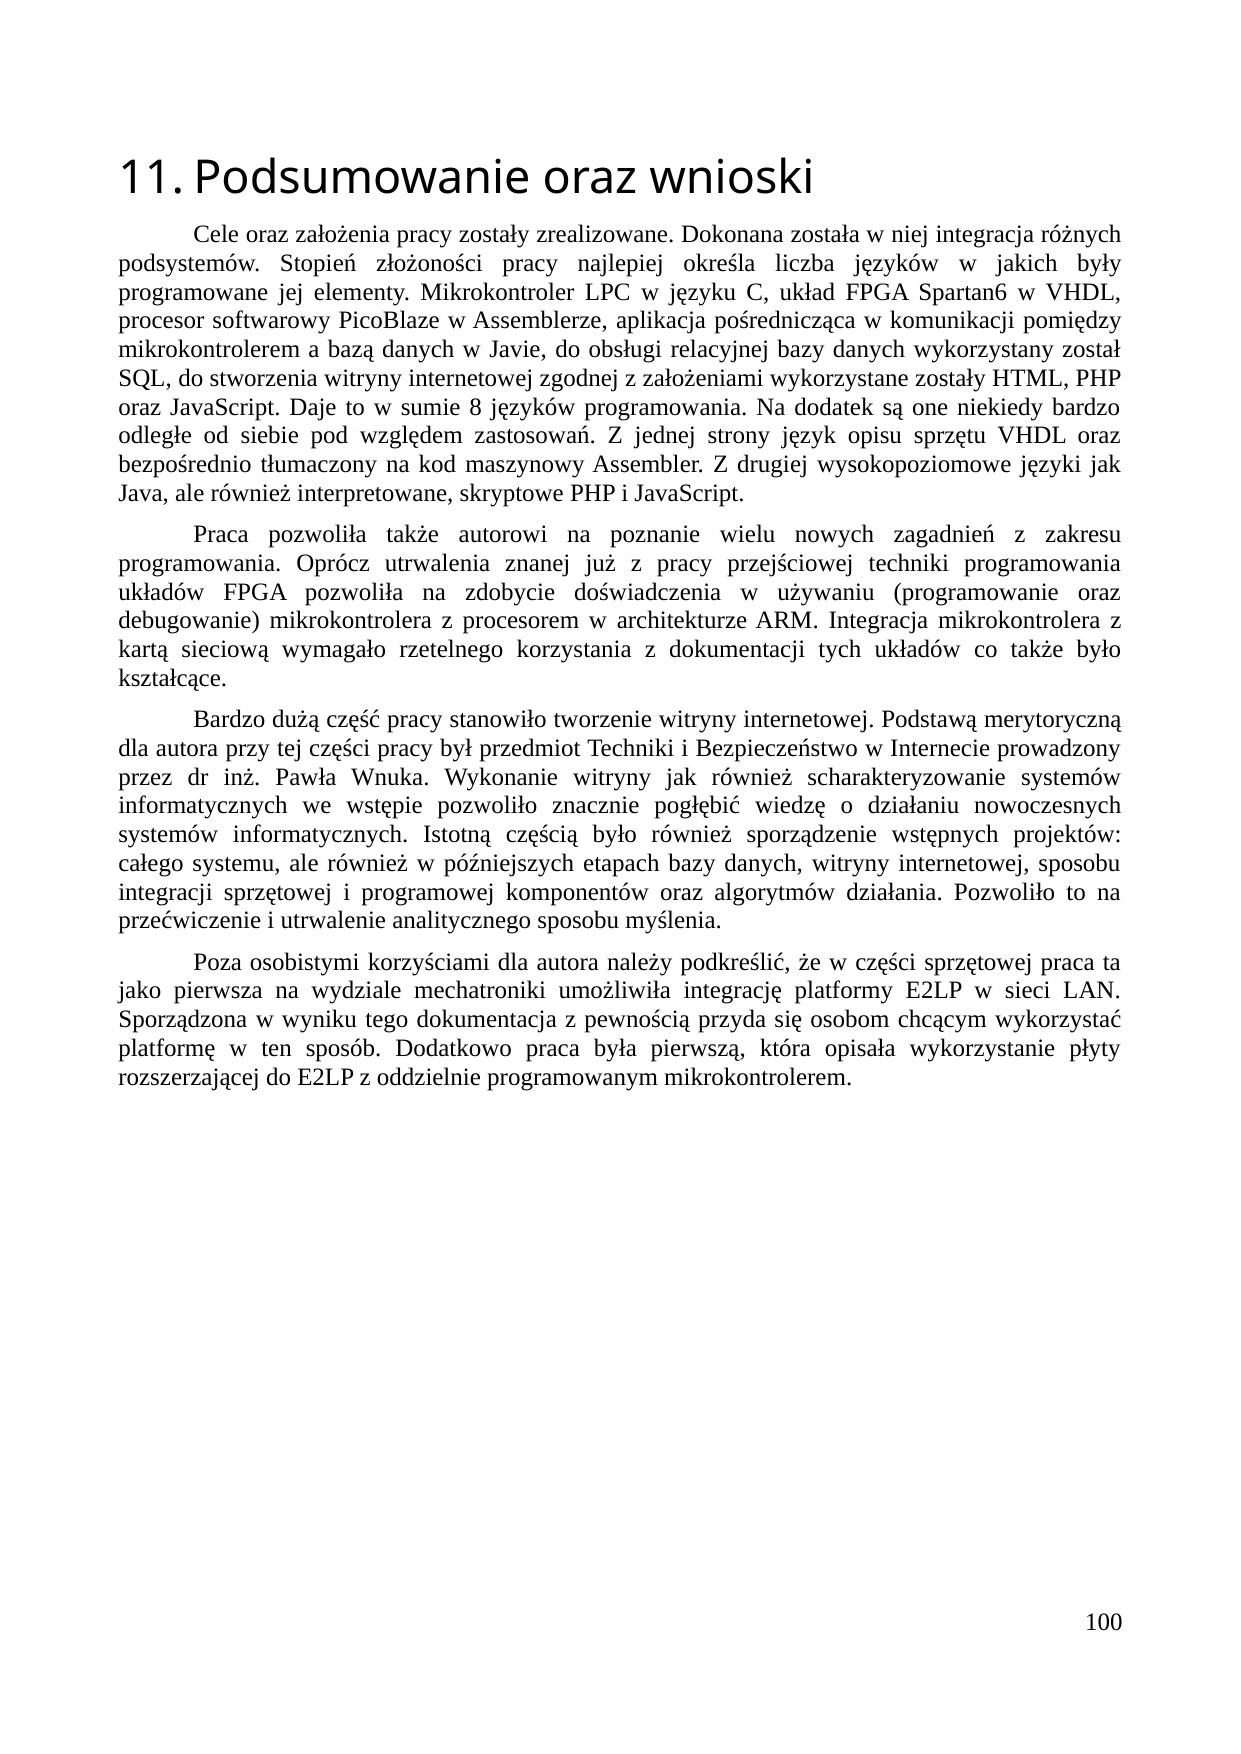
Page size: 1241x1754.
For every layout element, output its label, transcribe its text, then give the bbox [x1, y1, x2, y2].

text Cele oraz założenia pracy zostały zrealizowane. Dokonana została w niej integracja różnych podsystemów. Stopień złożoności pracy najlepiej określa liczba języków w jakich były programowane jej elementy. Mikrokontroler LPC w języku C, układ FPGA Spartan6 w VHDL, procesor softwarowy PicoBlaze w Assemblerze, aplikacja pośrednicząca w komunikacji pomiędzy mikrokontrolerem a bazą danych w Javie, do obsługi relacyjnej bazy danych wykorzystany został SQL, do stworzenia witryny internetowej zgodnej z założeniami wykorzystane zostały HTML, PHP oraz JavaScript. Daje to w sumie 8 języków programowania. Na dodatek są one niekiedy bardzo odległe od siebie pod względem zastosowań. Z jednej strony język opisu sprzętu VHDL oraz bezpośrednio tłumaczony na kod maszynowy Assembler. Z drugiej wysokopoziomowe języki jak Java, ale również interpretowane, skryptowe PHP i JavaScript. [118, 219, 1122, 507]
subtitle Podsumowanie oraz wnioski [118, 143, 1122, 207]
text Praca pozwoliła także autorowi na poznanie wielu nowych zagadnień z zakresu programowania. Oprócz utrwalenia znanej już z pracy przejściowej techniki programowania układów FPGA pozwoliła na zdobycie doświadczenia w używaniu (programowanie oraz debugowanie) mikrokontrolera z procesorem w architekturze ARM. Integracja mikrokontrolera z kartą sieciową wymagało rzetelnego korzystania z dokumentacji tych układów co także było kształcące. [118, 519, 1122, 692]
text Bardzo dużą część pracy stanowiło tworzenie witryny internetowej. Podstawą merytoryczną dla autora przy tej części pracy był przedmiot Techniki i Bezpieczeństwo w Internecie prowadzony przez dr inż. Pawła Wnuka. Wykonanie witryny jak również scharakteryzowanie systemów informatycznych we wstępie pozwoliło znacznie pogłębić wiedzę o działaniu nowoczesnych systemów informatycznych. Istotną częścią było również sporządzenie wstępnych projektów: całego systemu, ale również w późniejszych etapach bazy danych, witryny internetowej, sposobu integracji sprzętowej i programowej komponentów oraz algorytmów działania. Pozwoliło to na przećwiczenie i utrwalenie analitycznego sposobu myślenia. [118, 704, 1122, 934]
text Poza osobistymi korzyściami dla autora należy podkreślić, że w części sprzętowej praca ta jako pierwsza na wydziale mechatroniki umożliwiła integrację platformy E2LP w sieci LAN. Sporządzona w wyniku tego dokumentacja z pewnością przyda się osobom chcącym wykorzystać platformę w ten sposób. Dodatkowo praca była pierwszą, która opisała wykorzystanie płyty rozszerzającej do E2LP z oddzielnie programowanym mikrokontrolerem. [118, 947, 1122, 1090]
